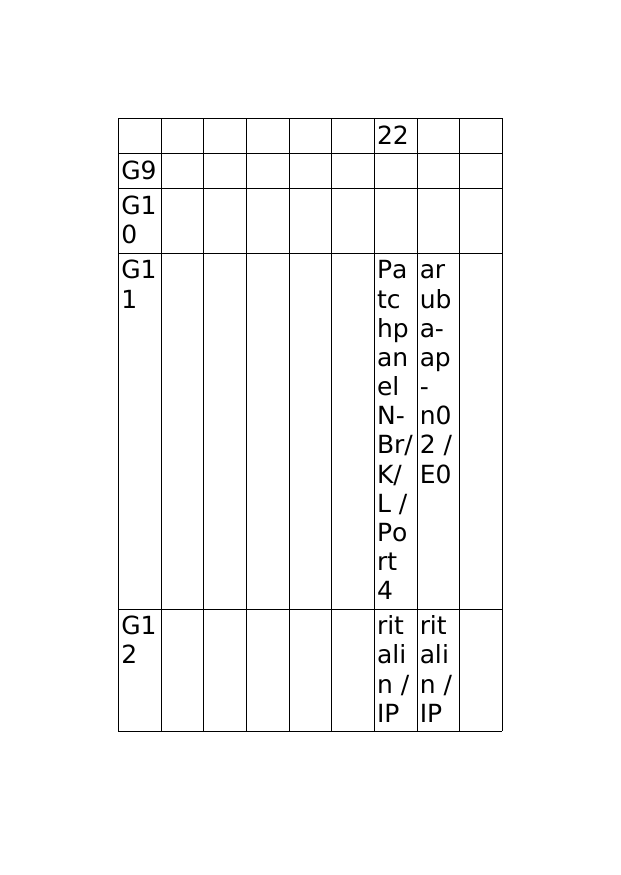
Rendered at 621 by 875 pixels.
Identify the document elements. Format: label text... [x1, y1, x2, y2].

table_cell [332, 189, 374, 253]
table_cell [460, 189, 502, 253]
table_cell [375, 189, 417, 253]
table_cell [290, 254, 331, 608]
table_cell Patchpanel N-Br/K/L / Port 4 [375, 254, 417, 608]
table_cell [290, 189, 331, 253]
table_cell [460, 119, 502, 153]
table_cell [460, 610, 502, 731]
table_cell [204, 119, 246, 153]
table_cell ritalin / IP [418, 610, 459, 731]
table_cell G12 [119, 610, 161, 731]
table_cell [460, 254, 502, 608]
table_cell G9 [119, 154, 161, 188]
table_cell G10 [119, 189, 161, 253]
table_cell [247, 254, 289, 608]
table_cell [332, 154, 374, 188]
table_cell [375, 154, 417, 188]
table_cell [332, 119, 374, 153]
table_cell [204, 254, 246, 608]
table_cell [290, 154, 331, 188]
table_cell [204, 610, 246, 731]
table_cell [332, 610, 374, 731]
table_cell 22 [375, 119, 417, 153]
table_cell [332, 254, 374, 608]
table_cell [247, 610, 289, 731]
table_cell aruba-ap-n02 / E0 [418, 254, 459, 608]
table_cell [290, 610, 331, 731]
table_cell [162, 154, 203, 188]
table_cell [418, 119, 459, 153]
table_cell [418, 189, 459, 253]
table_cell [119, 119, 161, 153]
table_cell G11 [119, 254, 161, 608]
table_cell [460, 154, 502, 188]
table_cell [162, 119, 203, 153]
table_cell [290, 119, 331, 153]
table_cell [418, 154, 459, 188]
table_cell [204, 154, 246, 188]
table_cell [162, 610, 203, 731]
table_cell ritalin / IP [375, 610, 417, 731]
table_cell [247, 189, 289, 253]
table_cell [247, 154, 289, 188]
table_cell [162, 254, 203, 608]
table_cell [162, 189, 203, 253]
table_cell [247, 119, 289, 153]
table_cell [204, 189, 246, 253]
